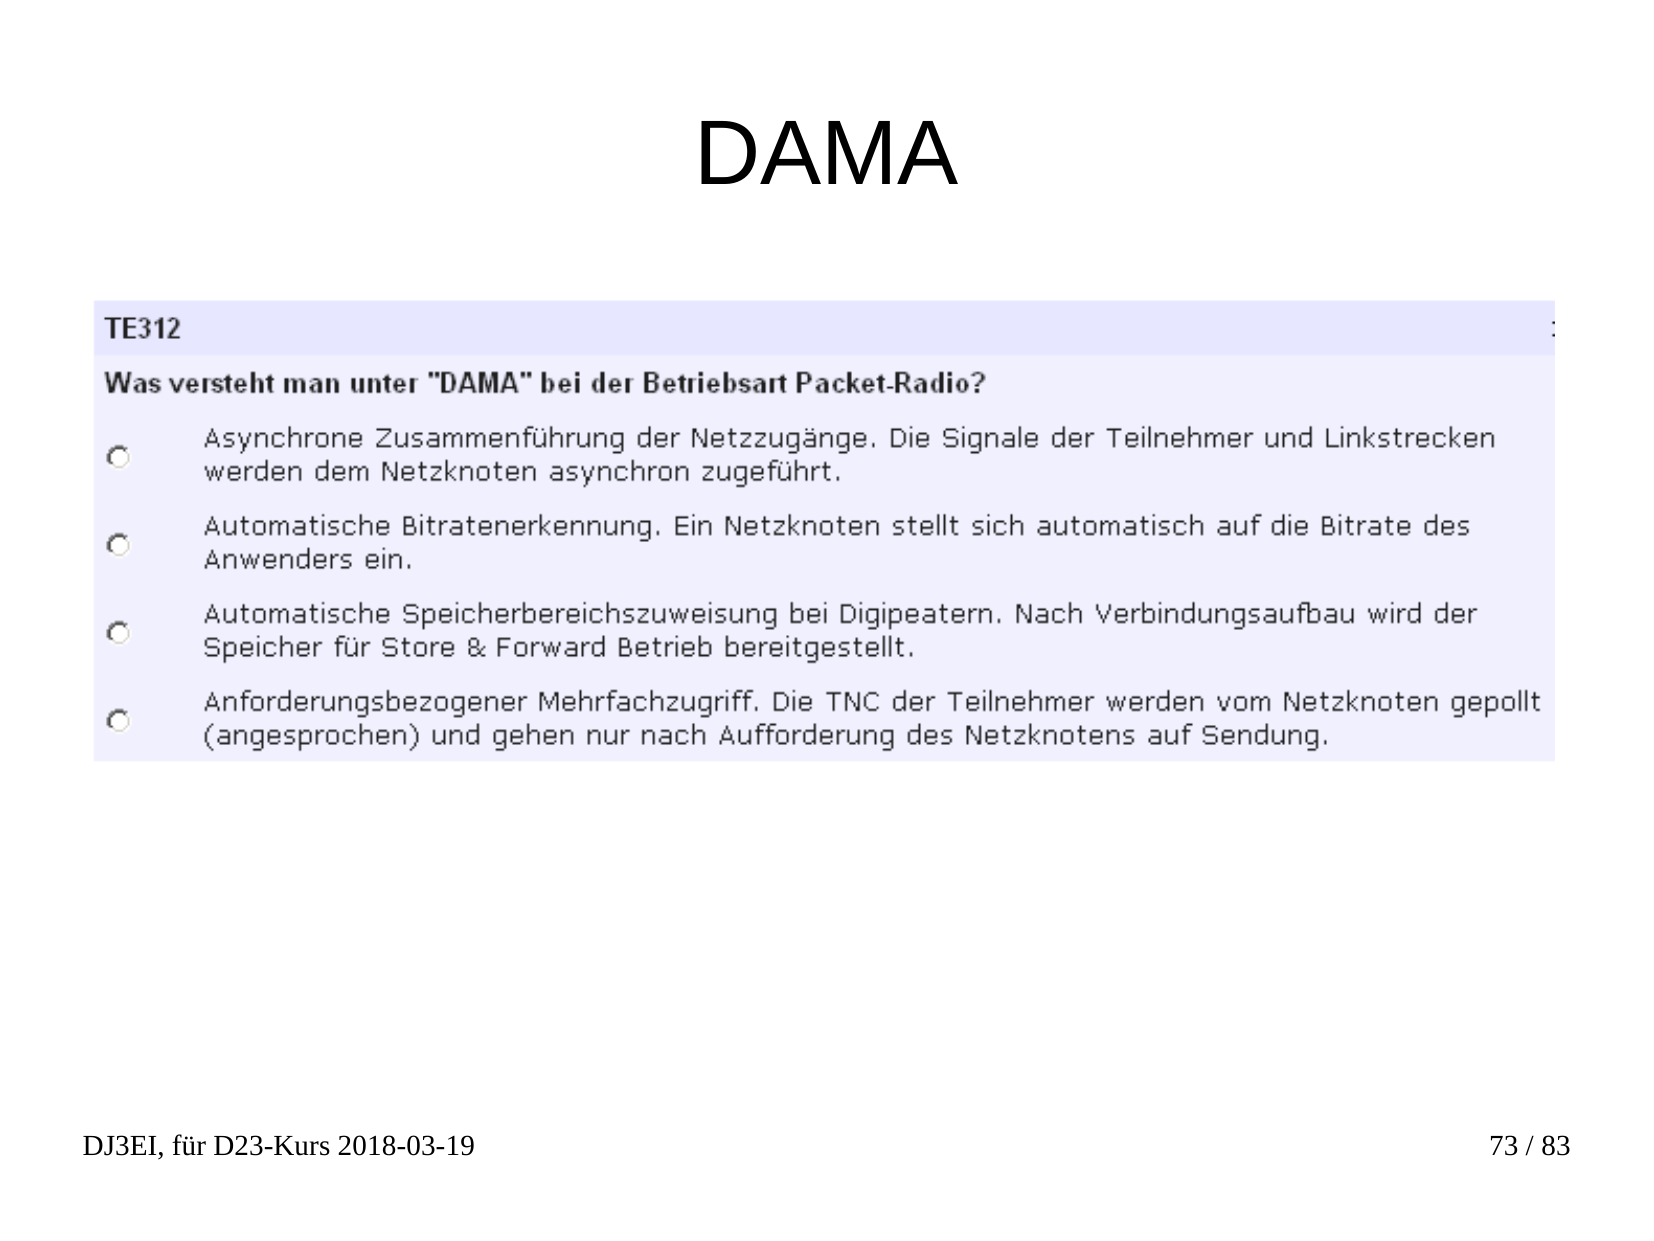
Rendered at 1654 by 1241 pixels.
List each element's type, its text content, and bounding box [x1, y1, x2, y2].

title DAMA [82, 49, 1571, 257]
picture [82, 295, 1555, 768]
